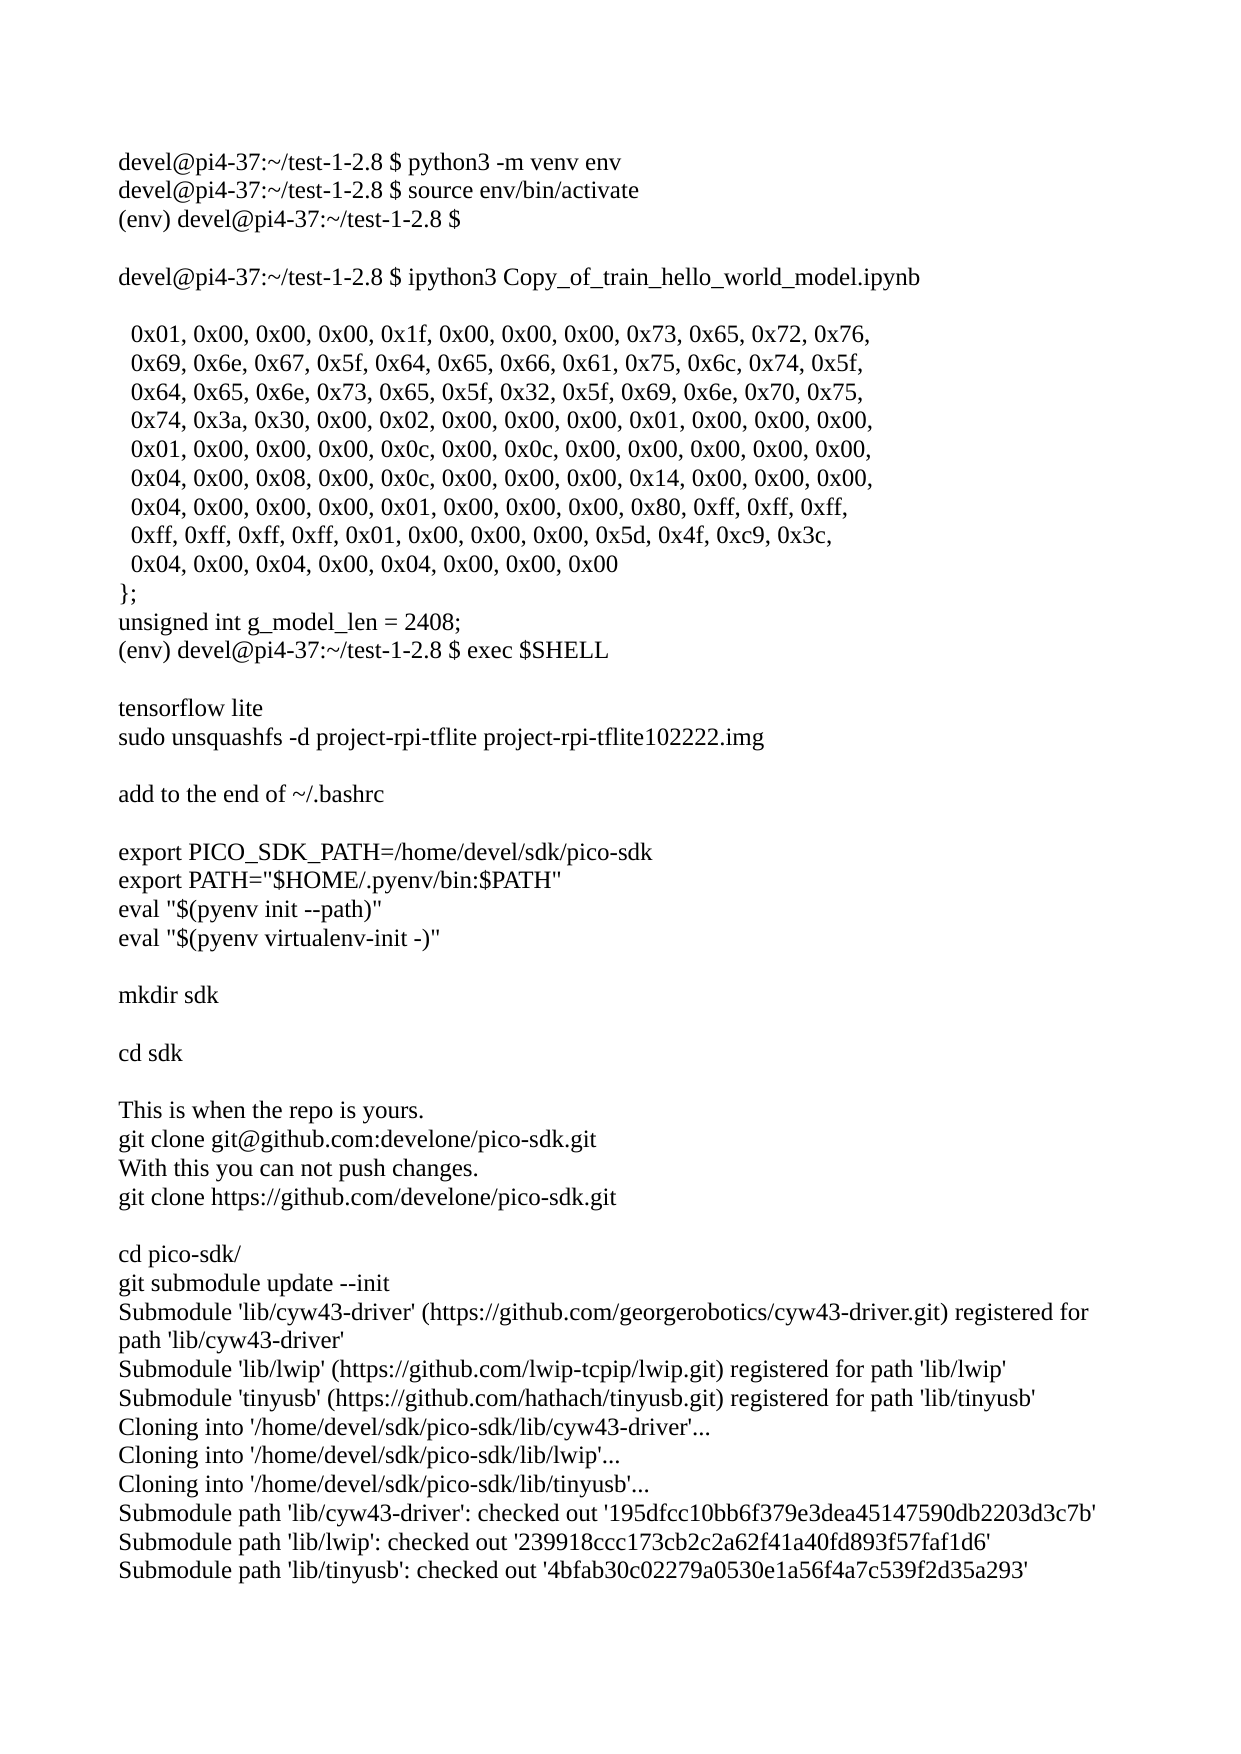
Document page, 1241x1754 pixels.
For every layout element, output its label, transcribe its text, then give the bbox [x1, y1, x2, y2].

text eval "$(pyenv init --path)" [118, 894, 1122, 923]
text 0x69, 0x6e, 0x67, 0x5f, 0x64, 0x65, 0x66, 0x61, 0x75, 0x6c, 0x74, 0x5f, [118, 348, 1122, 377]
text Submodule 'tinyusb' (https://github.com/hathach/tinyusb.git) registered for path 'lib/tinyusb' [118, 1383, 1122, 1412]
text Submodule 'lib/cyw43-driver' (https://github.com/georgerobotics/cyw43-driver.git) registered for path 'lib/cyw43-driver' [118, 1297, 1122, 1354]
text cd sdk [118, 1038, 1122, 1067]
text (env) devel@pi4-37:~/test-1-2.8 $ [118, 204, 1122, 233]
text This is when the repo is yours. [118, 1096, 1122, 1124]
text devel@pi4-37:~/test-1-2.8 $ ipython3 Copy_of_train_hello_world_model.ipynb [118, 262, 1122, 291]
text tensorflow lite [118, 693, 1122, 722]
text add to the end of ~/.bashrc [118, 779, 1122, 808]
text 0xff, 0xff, 0xff, 0xff, 0x01, 0x00, 0x00, 0x00, 0x5d, 0x4f, 0xc9, 0x3c, [118, 521, 1122, 549]
text export PATH="$HOME/.pyenv/bin:$PATH" [118, 866, 1122, 894]
text 0x04, 0x00, 0x08, 0x00, 0x0c, 0x00, 0x00, 0x00, 0x14, 0x00, 0x00, 0x00, [118, 463, 1122, 492]
text cd pico-sdk/ [118, 1239, 1122, 1268]
text 0x01, 0x00, 0x00, 0x00, 0x1f, 0x00, 0x00, 0x00, 0x73, 0x65, 0x72, 0x76, [118, 319, 1122, 348]
text Submodule path 'lib/tinyusb': checked out '4bfab30c02279a0530e1a56f4a7c539f2d35a293' [118, 1556, 1122, 1584]
text Cloning into '/home/devel/sdk/pico-sdk/lib/lwip'... [118, 1441, 1122, 1469]
text git submodule update --init [118, 1268, 1122, 1297]
text unsigned int g_model_len = 2408; [118, 607, 1122, 636]
text Submodule path 'lib/lwip': checked out '239918ccc173cb2c2a62f41a40fd893f57faf1d6' [118, 1527, 1122, 1556]
text 0x01, 0x00, 0x00, 0x00, 0x0c, 0x00, 0x0c, 0x00, 0x00, 0x00, 0x00, 0x00, [118, 434, 1122, 463]
text Cloning into '/home/devel/sdk/pico-sdk/lib/tinyusb'... [118, 1469, 1122, 1498]
text 0x74, 0x3a, 0x30, 0x00, 0x02, 0x00, 0x00, 0x00, 0x01, 0x00, 0x00, 0x00, [118, 406, 1122, 434]
text devel@pi4-37:~/test-1-2.8 $ python3 -m venv env [118, 147, 1122, 176]
text export PICO_SDK_PATH=/home/devel/sdk/pico-sdk [118, 837, 1122, 866]
text }; [118, 578, 1122, 607]
text Submodule 'lib/lwip' (https://github.com/lwip-tcpip/lwip.git) registered for path 'lib/lwip' [118, 1354, 1122, 1383]
text mkdir sdk [118, 981, 1122, 1009]
text (env) devel@pi4-37:~/test-1-2.8 $ exec $SHELL [118, 636, 1122, 664]
text git clone git@github.com:develone/pico-sdk.git [118, 1124, 1122, 1153]
text Submodule path 'lib/cyw43-driver': checked out '195dfcc10bb6f379e3dea45147590db2203d3c7b' [118, 1498, 1122, 1527]
text git clone https://github.com/develone/pico-sdk.git [118, 1182, 1122, 1211]
text sudo unsquashfs -d project-rpi-tflite project-rpi-tflite102222.img [118, 722, 1122, 751]
text eval "$(pyenv virtualenv-init -)" [118, 923, 1122, 952]
text devel@pi4-37:~/test-1-2.8 $ source env/bin/activate [118, 176, 1122, 204]
text 0x04, 0x00, 0x00, 0x00, 0x01, 0x00, 0x00, 0x00, 0x80, 0xff, 0xff, 0xff, [118, 492, 1122, 521]
text 0x64, 0x65, 0x6e, 0x73, 0x65, 0x5f, 0x32, 0x5f, 0x69, 0x6e, 0x70, 0x75, [118, 377, 1122, 406]
text 0x04, 0x00, 0x04, 0x00, 0x04, 0x00, 0x00, 0x00 [118, 549, 1122, 578]
text Cloning into '/home/devel/sdk/pico-sdk/lib/cyw43-driver'... [118, 1412, 1122, 1441]
text With this you can not push changes. [118, 1153, 1122, 1182]
